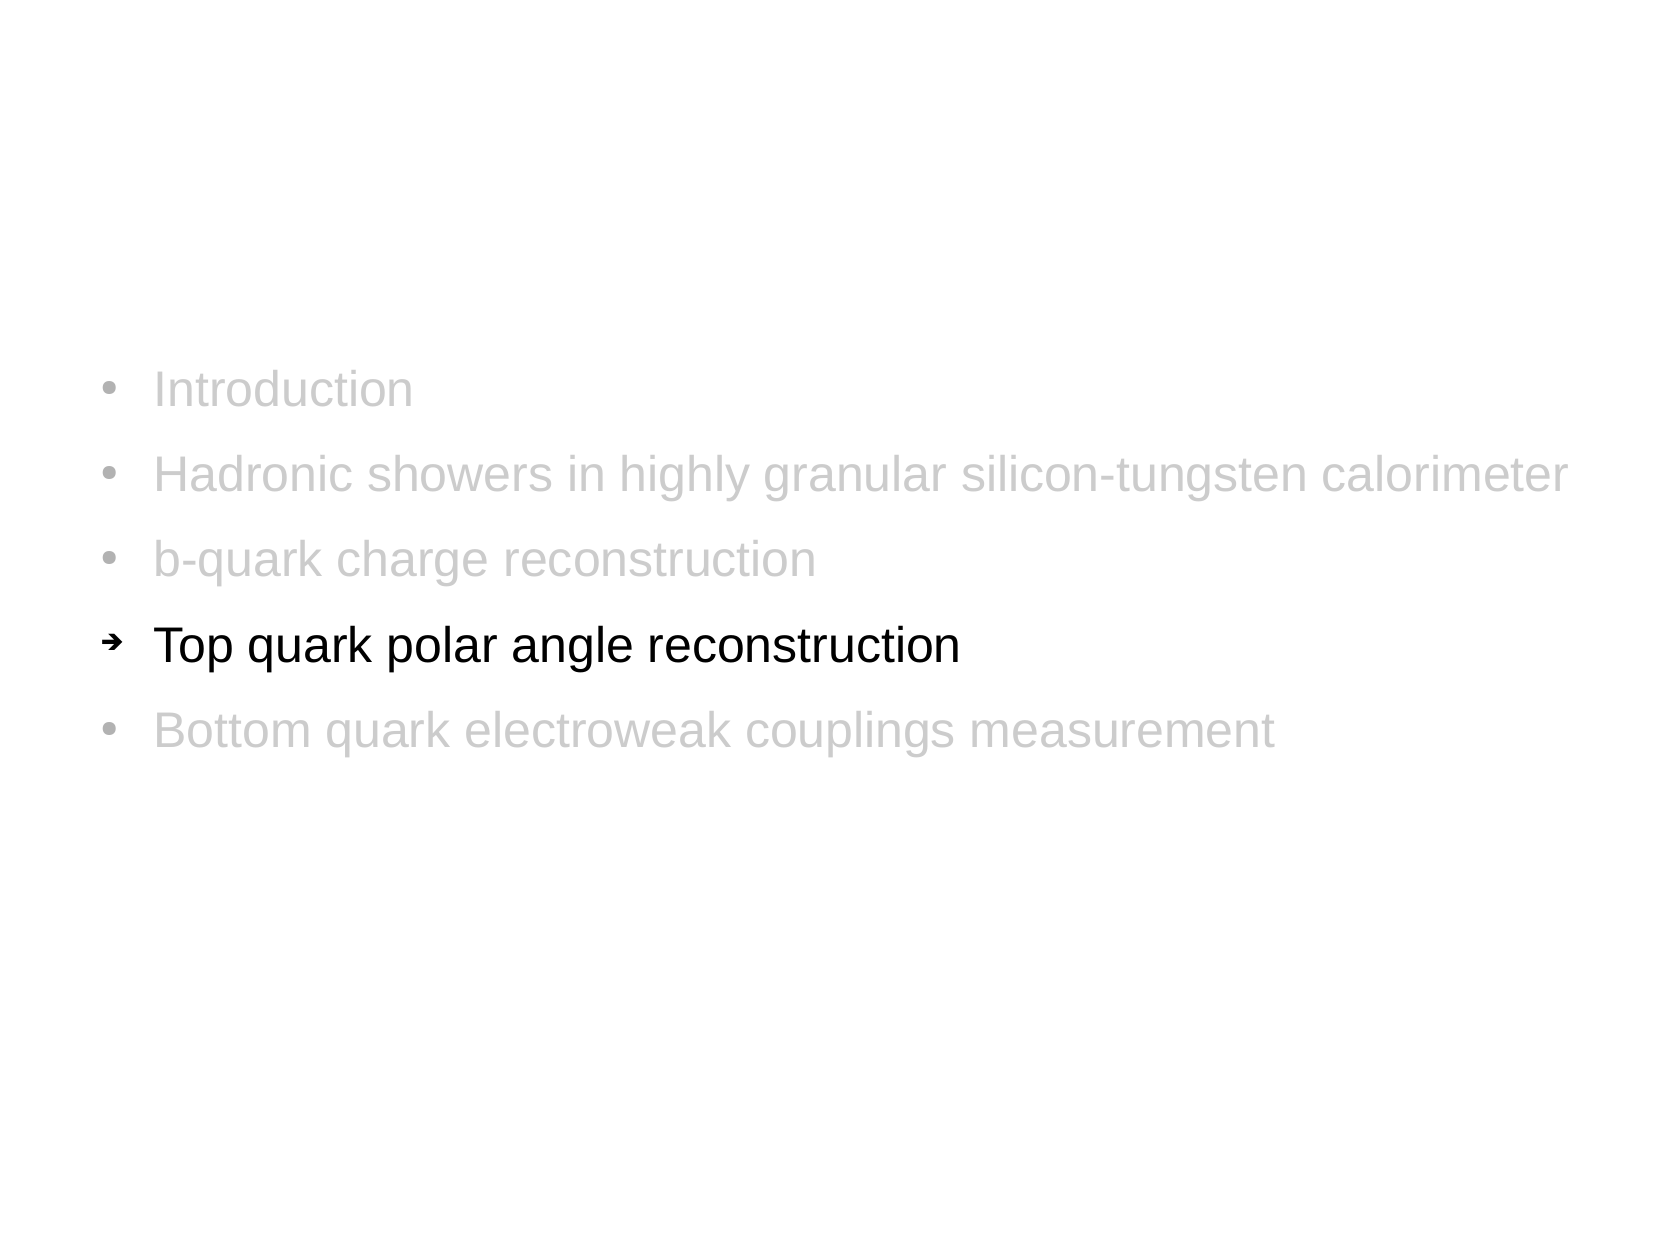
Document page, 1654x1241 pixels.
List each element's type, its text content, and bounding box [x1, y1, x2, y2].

list Introduction Hadronic showers in highly granular silicon-tungsten calorimeter b-quark charge reconstruction Top quark polar angle reconstruction Bottom quark electroweak couplings measurement [82, 361, 1571, 1081]
